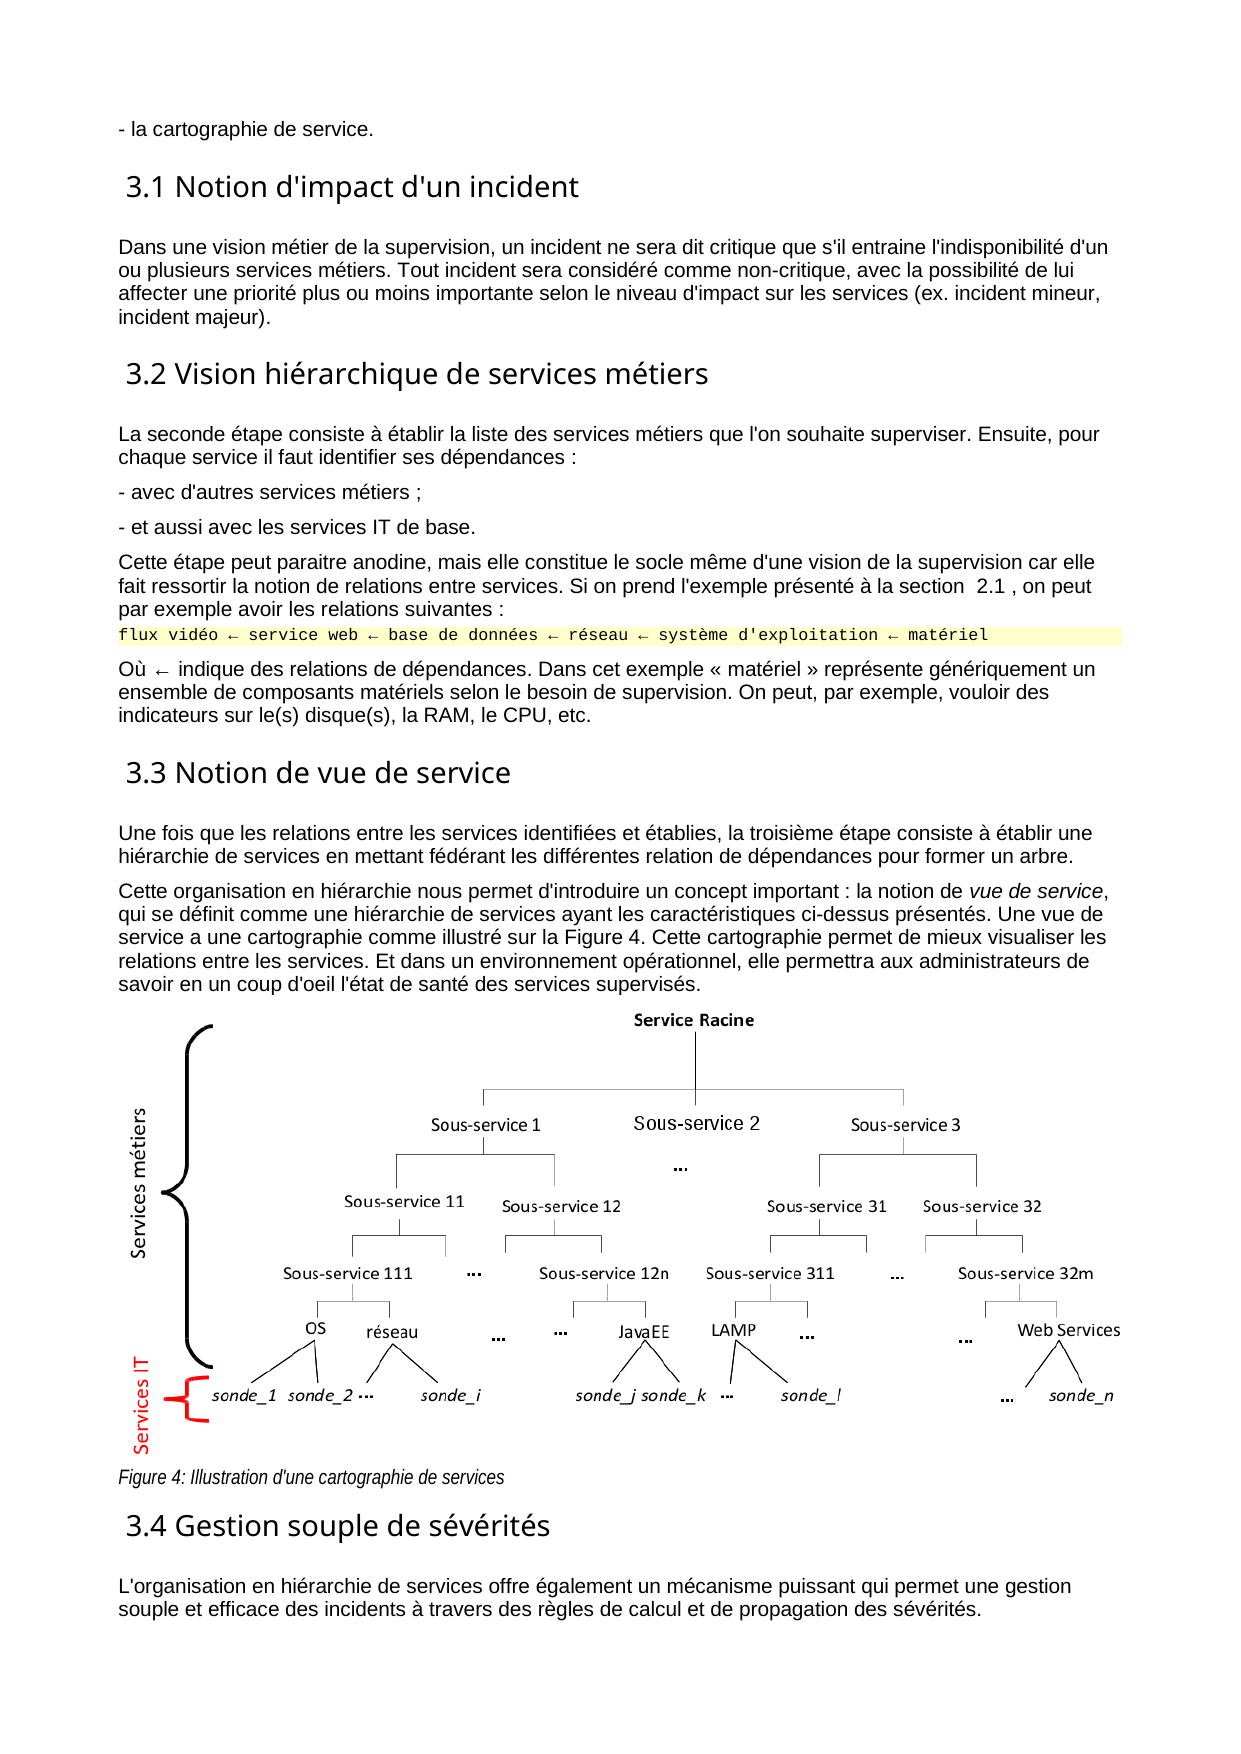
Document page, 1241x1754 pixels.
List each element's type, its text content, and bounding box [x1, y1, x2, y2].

text - avec d'autres services métiers ; [118, 481, 1122, 504]
text Dans une vision métier de la supervision, un incident ne sera dit critique que s'il entraine l'indisponibilité d'un ou plusieurs services métiers. Tout incident sera considéré comme non-critique, avec la possibilité de lui affecter une priorité plus ou moins importante selon le niveau d'impact sur les services (ex. incident mineur, incident majeur). [118, 236, 1122, 328]
text L'organisation en hiérarchie de services offre également un mécanisme puissant qui permet une gestion souple et efficace des incidents à travers des règles de calcul et de propagation des sévérités. [118, 1574, 1122, 1621]
picture [118, 995, 1122, 1466]
subtitle Notion d'impact d'un incident [118, 166, 1122, 206]
text - la cartographie de service. [118, 118, 1122, 141]
text Figure 4: Illustration d'une cartographie de services [118, 1466, 1122, 1489]
text Où ← indique des relations de dépendances. Dans cet exemple « matériel » représente génériquement un ensemble de composants matériels selon le besoin de supervision. On peut, par exemple, vouloir des indicateurs sur le(s) disque(s), la RAM, le CPU, etc. [118, 657, 1122, 727]
text flux vidéo ← service web ← base de données ← réseau ← système d'exploitation ← matériel [118, 627, 1122, 646]
subtitle Gestion souple de sévérités [118, 1489, 1122, 1545]
text Une fois que les relations entre les services identifiées et établies, la troisième étape consiste à établir une hiérarchie de services en mettant fédérant les différentes relation de dépendances pour former un arbre. [118, 821, 1122, 868]
subtitle Notion de vue de service [118, 752, 1122, 792]
text Cette organisation en hiérarchie nous permet d'introduire un concept important : la notion de vue de service, qui se définit comme une hiérarchie de services ayant les caractéristiques ci-dessus présentés. Une vue de service a une cartographie comme illustré sur la Figure 4. Cette cartographie permet de mieux visualiser les relations entre les services. Et dans un environnement opérationnel, elle permettra aux administrateurs de savoir en un coup d'oeil l'état de santé des services supervisés. [118, 879, 1122, 995]
text Cette étape peut paraitre anodine, mais elle constitue le socle même d'une vision de la supervision car elle fait ressortir la notion de relations entre services. Si on prend l'exemple présenté à la section 2.1, on peut par exemple avoir les relations suivantes : [118, 551, 1122, 621]
subtitle Vision hiérarchique de services métiers [118, 353, 1122, 393]
text - et aussi avec les services IT de base. [118, 516, 1122, 539]
text La seconde étape consiste à établir la liste des services métiers que l'on souhaite superviser. Ensuite, pour chaque service il faut identifier ses dépendances : [118, 423, 1122, 469]
